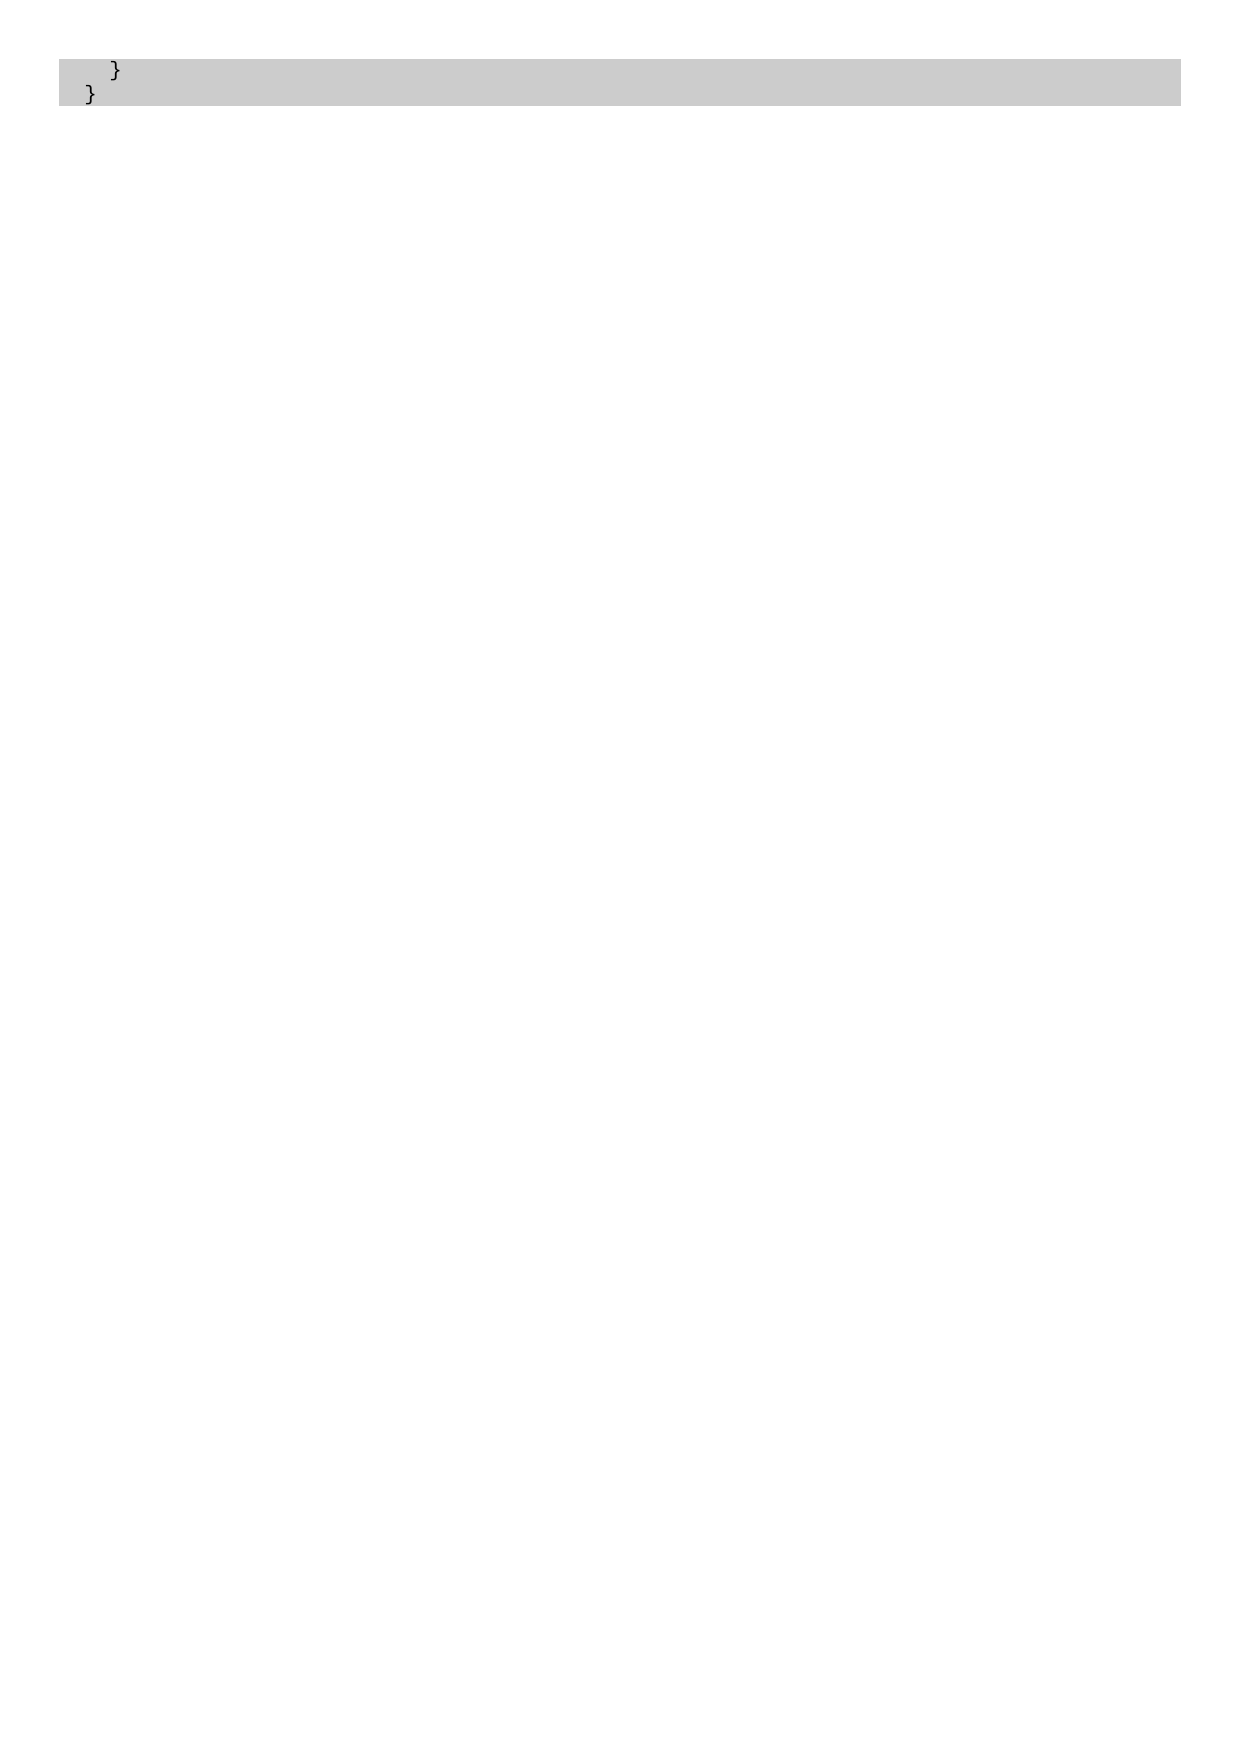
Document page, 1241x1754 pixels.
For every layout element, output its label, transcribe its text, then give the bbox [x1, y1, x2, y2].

text } [59, 59, 1181, 83]
text } [59, 83, 1181, 106]
